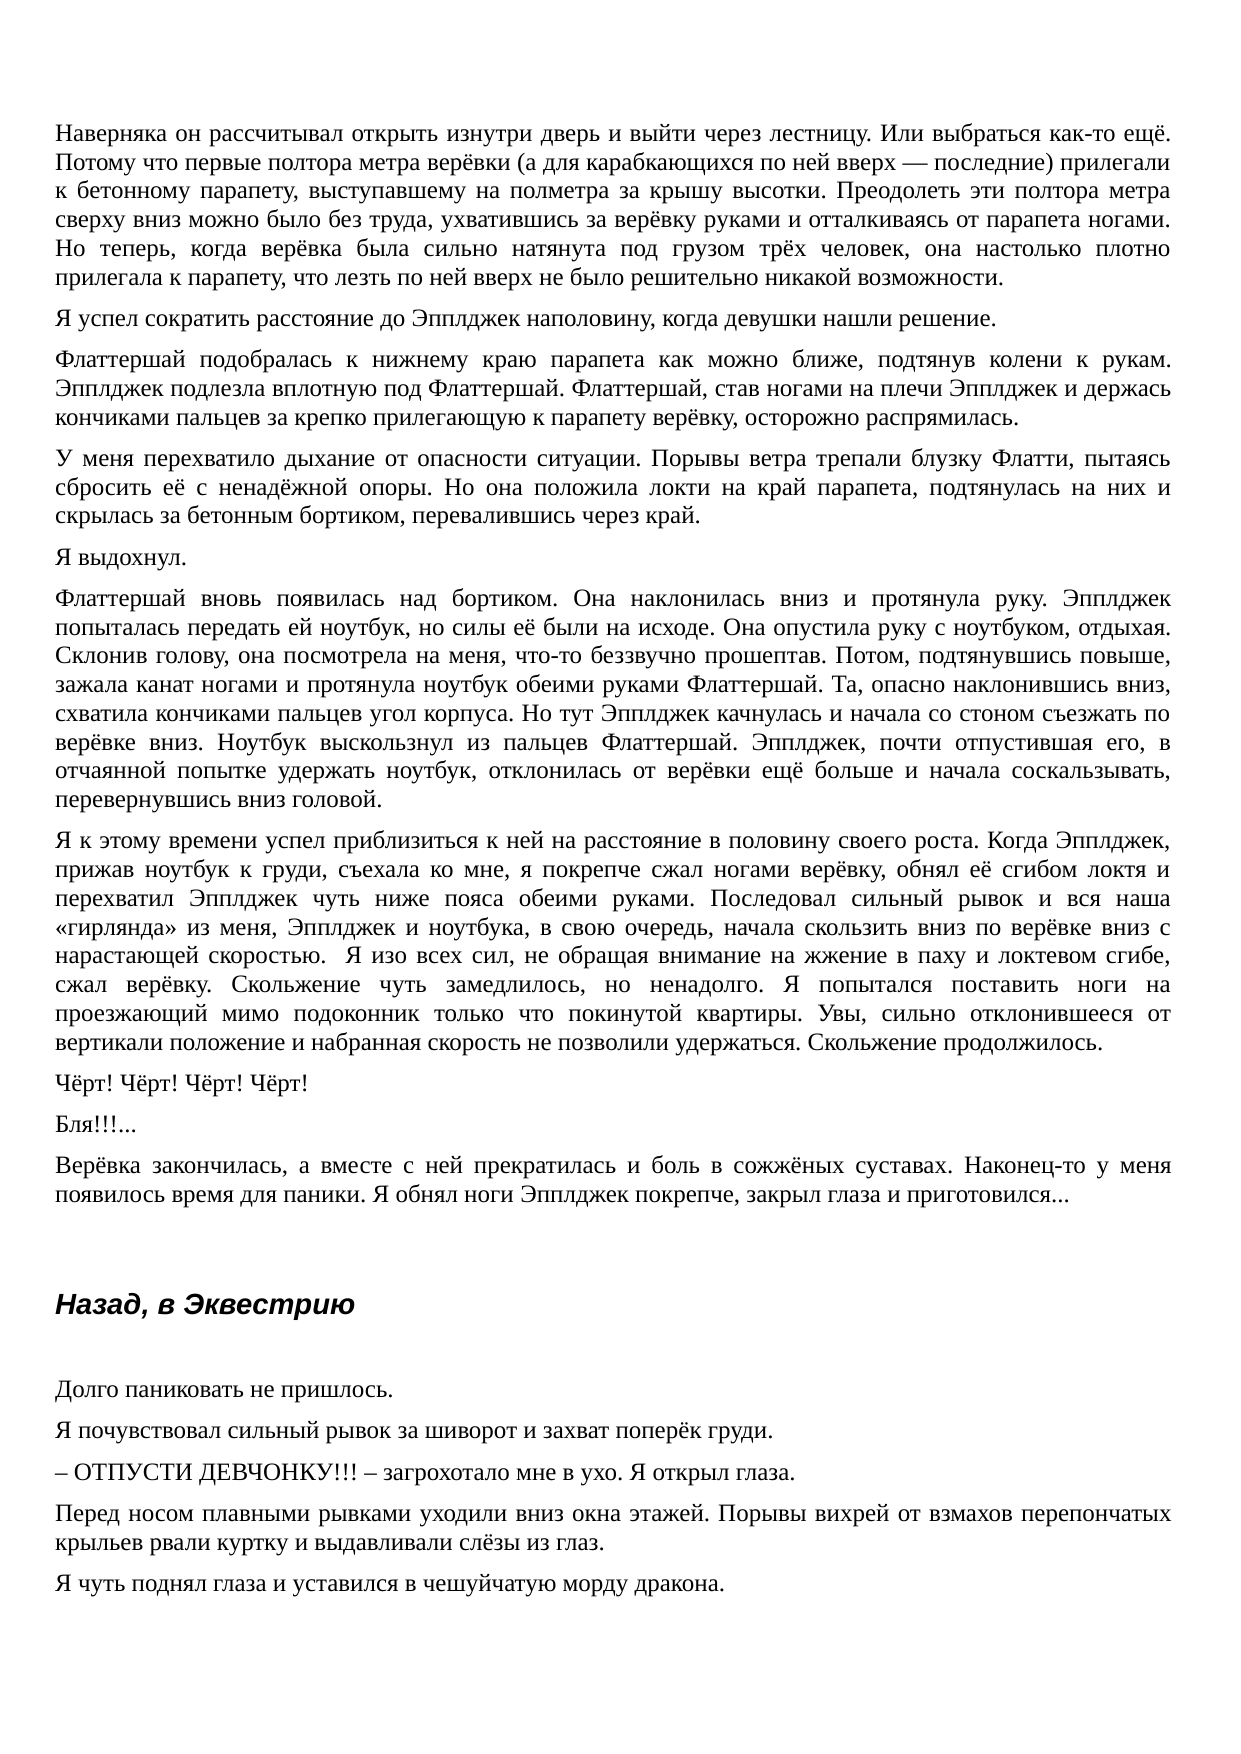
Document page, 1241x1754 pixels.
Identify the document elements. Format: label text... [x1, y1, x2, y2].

text Наверняка он рассчитывал открыть изнутри дверь и выйти через лестницу. Или выбраться как-то ещё. Потому что первые полтора метра верёвки (а для карабкающихся по ней вверх — последние) прилегали к бетонному парапету, выступавшему на полметра за крышу высотки. Преодолеть эти полтора метра сверху вниз можно было без труда, ухватившись за верёвку руками и отталкиваясь от парапета ногами. Но теперь, когда верёвка была сильно натянута под грузом трёх человек, она настолько плотно прилегала к парапету, что лезть по ней вверх не было решительно никакой возможности. [55, 118, 1172, 291]
text Чёрт! Чёрт! Чёрт! Чёрт! [55, 1068, 1172, 1097]
subtitle Назад, в Эквестрию [55, 1287, 1172, 1320]
text Я успел сократить расстояние до Эпплджек наполовину, когда девушки нашли решение. [55, 303, 1172, 332]
text – ОТПУСТИ ДЕВЧОНКУ!!! – загрохотало мне в ухо. Я открыл глаза. [55, 1457, 1172, 1485]
text Перед носом плавными рывками уходили вниз окна этажей. Порывы вихрей от взмахов перепончатых крыльев рвали куртку и выдавливали слёзы из глаз. [55, 1498, 1172, 1555]
text Долго паниковать не пришлось. [55, 1374, 1172, 1403]
text Я выдохнул. [55, 542, 1172, 571]
text Бля!!!... [55, 1109, 1172, 1138]
text Я почувствовал сильный рывок за шиворот и захват поперёк груди. [55, 1415, 1172, 1444]
text Я чуть поднял глаза и уставился в чешуйчатую морду дракона. [55, 1568, 1172, 1597]
text Флаттершай подобралась к нижнему краю парапета как можно ближе, подтянув колени к рукам. Эпплджек подлезла вплотную под Флаттершай. Флаттершай, став ногами на плечи Эпплджек и держась кончиками пальцев за крепко прилегающую к парапету верёвку, осторожно распрямилась. [55, 344, 1172, 431]
text У меня перехватило дыхание от опасности ситуации. Порывы ветра трепали блузку Флатти, пытаясь сбросить её с ненадёжной опоры. Но она положила локти на край парапета, подтянулась на них и скрылась за бетонным бортиком, перевалившись через край. [55, 443, 1172, 529]
text Флаттершай вновь появилась над бортиком. Она наклонилась вниз и протянула руку. Эпплджек попыталась передать ей ноутбук, но силы её были на исходе. Она опустила руку с ноутбуком, отдыхая. Склонив голову, она посмотрела на меня, что-то беззвучно прошептав. Потом, подтянувшись повыше, зажала канат ногами и протянула ноутбук обеими руками Флаттершай. Та, опасно наклонившись вниз, схватила кончиками пальцев угол корпуса. Но тут Эпплджек качнулась и начала со стоном съезжать по верёвке вниз. Ноутбук выскользнул из пальцев Флаттершай. Эпплджек, почти отпустившая его, в отчаянной попытке удержать ноутбук, отклонилась от верёвки ещё больше и начала соскальзывать, перевернувшись вниз головой. [55, 583, 1172, 813]
text Верёвка закончилась, а вместе с ней прекратилась и боль в сожжёных суставах. Наконец-то у меня появилось время для паники. Я обнял ноги Эпплджек покрепче, закрыл глаза и приготовился... [55, 1151, 1172, 1208]
text Я к этому времени успел приблизиться к ней на расстояние в половину своего роста. Когда Эпплджек, прижав ноутбук к груди, съехала ко мне, я покрепче сжал ногами верёвку, обнял её сгибом локтя и перехватил Эпплджек чуть ниже пояса обеими руками. Последовал сильный рывок и вся наша «гирлянда» из меня, Эпплджек и ноутбука, в свою очередь, начала скользить вниз по верёвке вниз с нарастающей скоростью. Я изо всех сил, не обращая внимание на жжение в паху и локтевом сгибе, сжал верёвку. Скольжение чуть замедлилось, но ненадолго. Я попытался поставить ноги на проезжающий мимо подоконник только что покинутой квартиры. Увы, сильно отклонившееся от вертикали положение и набранная скорость не позволили удержаться. Скольжение продолжилось. [55, 826, 1172, 1056]
